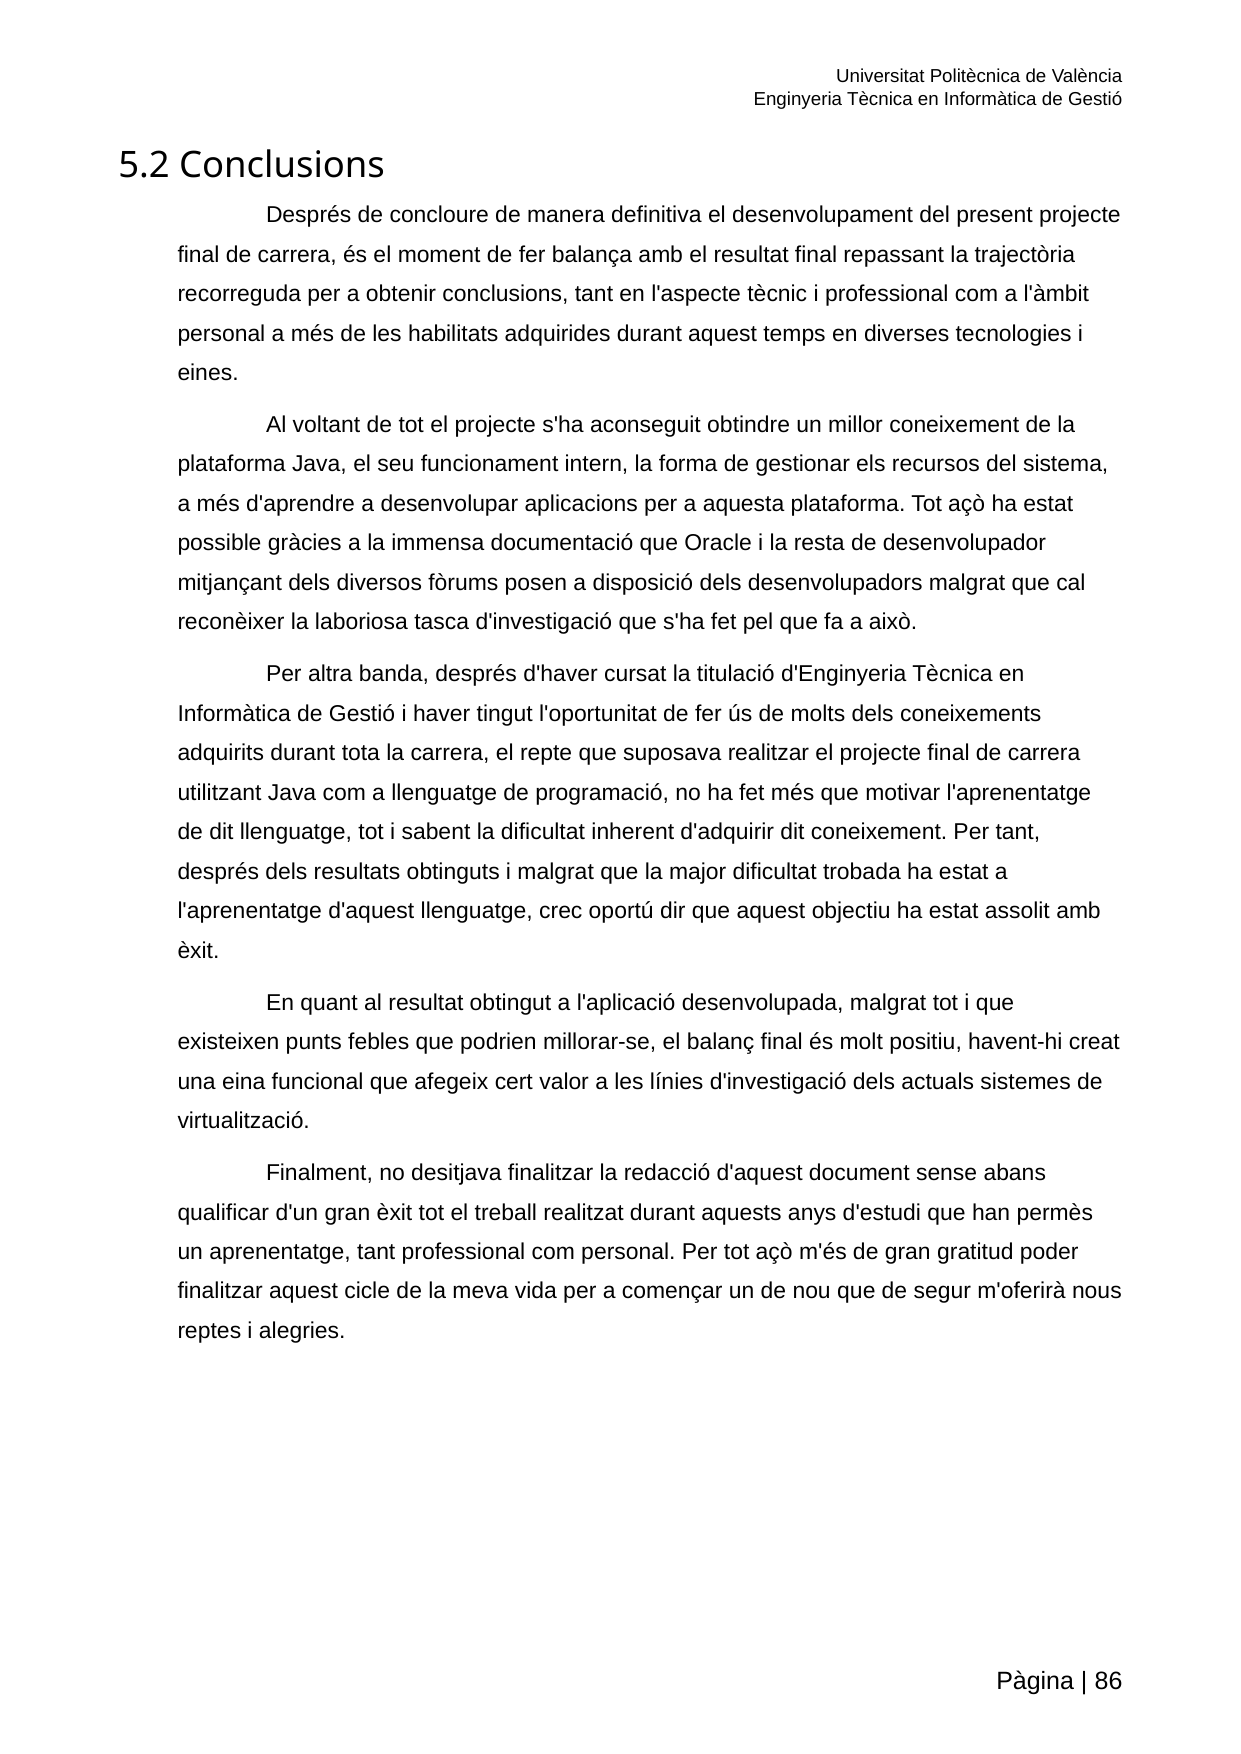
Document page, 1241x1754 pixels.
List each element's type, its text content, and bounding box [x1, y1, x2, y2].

text Al voltant de tot el projecte s'ha aconseguit obtindre un millor coneixement de la plataforma Java, el seu funcionament intern, la forma de gestionar els recursos del sistema, a més d'aprendre a desenvolupar aplicacions per a aquesta plataforma. Tot açò ha estat possible gràcies a la immensa documentació que Oracle i la resta de desenvolupador mitjançant dels diversos fòrums posen a disposició dels desenvolupadors malgrat que cal reconèixer la laboriosa tasca d'investigació que s'ha fet pel que fa a això. [177, 411, 1122, 635]
text Per altra banda, després d'haver cursat la titulació d'Enginyeria Tècnica en Informàtica de Gestió i haver tingut l'oportunitat de fer ús de molts dels coneixements adquirits durant tota la carrera, el repte que suposava realitzar el projecte final de carrera utilitzant Java com a llenguatge de programació, no ha fet més que motivar l'aprenentatge de dit llenguatge, tot i sabent la dificultat inherent d'adquirir dit coneixement. Per tant, després dels resultats obtinguts i malgrat que la major dificultat trobada ha estat a l'aprenentatge d'aquest llenguatge, crec oportú dir que aquest objectiu ha estat assolit amb èxit. [177, 660, 1122, 963]
text En quant al resultat obtingut a l'aplicació desenvolupada, malgrat tot i que existeixen punts febles que podrien millorar-se, el balanç final és molt positiu, havent-hi creat una eina funcional que afegeix cert valor a les línies d'investigació dels actuals sistemes de virtualització. [177, 989, 1122, 1133]
text Finalment, no desitjava finalitzar la redacció d'aquest document sense abans qualificar d'un gran èxit tot el treball realitzat durant aquests anys d'estudi que han permès un aprenentatge, tant professional com personal. Per tot açò m'és de gran gratitud poder finalitzar aquest cicle de la meva vida per a començar un de nou que de segur m'oferirà nous reptes i alegries. [177, 1159, 1122, 1343]
text Després de concloure de manera definitiva el desenvolupament del present projecte final de carrera, és el moment de fer balança amb el resultat final repassant la trajectòria recorreguda per a obtenir conclusions, tant en l'aspecte tècnic i professional com a l'àmbit personal a més de les habilitats adquirides durant aquest temps en diverses tecnologies i eines. [177, 201, 1122, 385]
subtitle 5.2 Conclusions [118, 139, 1077, 188]
